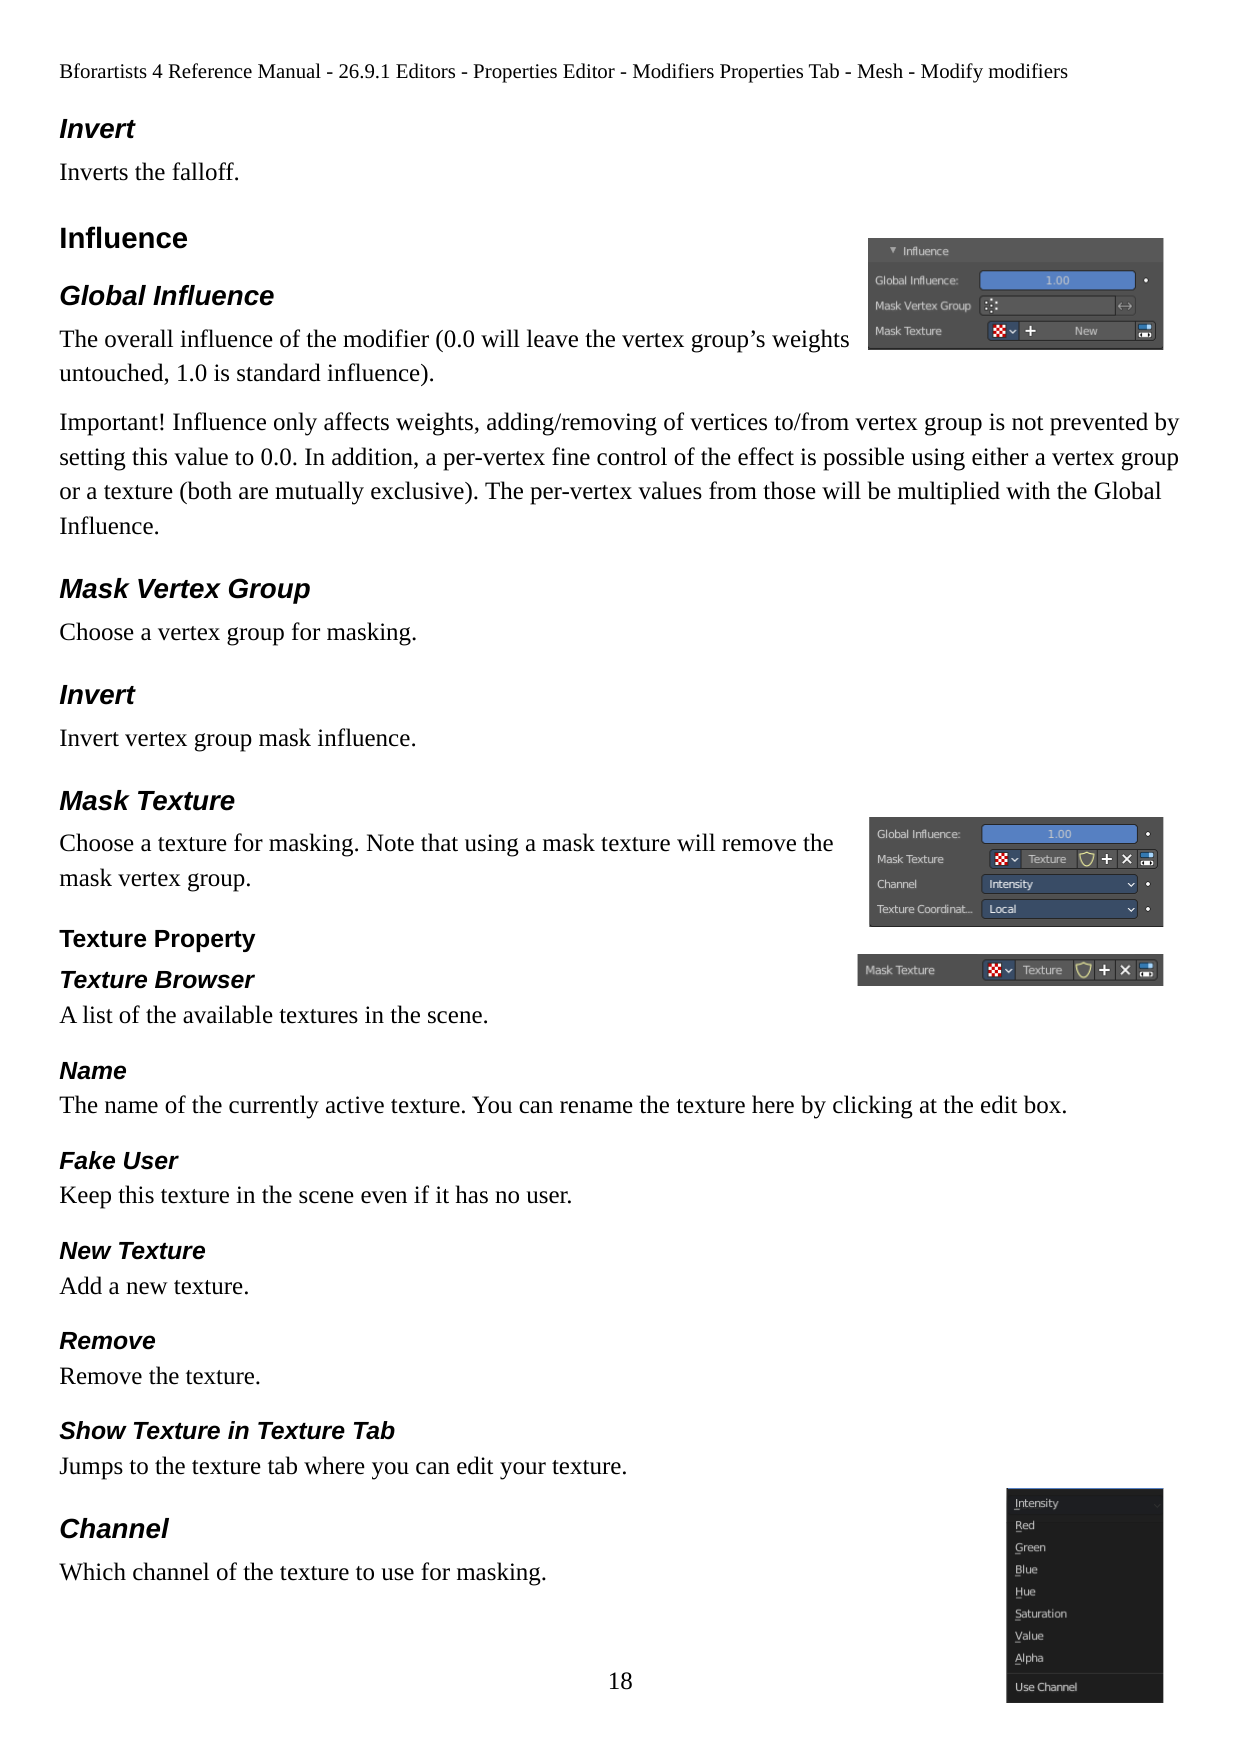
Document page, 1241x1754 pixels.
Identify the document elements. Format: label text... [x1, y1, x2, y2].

subtitle Texture Property [59, 924, 1181, 953]
text The name of the currently active texture. You can rename the texture here by clicking at the edit box. [59, 1091, 1181, 1119]
picture [868, 238, 1164, 350]
subtitle [1164, 1512, 1181, 1544]
subtitle Influence [59, 221, 1181, 254]
subtitle Show Texture in Texture Tab [59, 1416, 1181, 1445]
subtitle Channel [59, 1512, 1006, 1544]
subtitle Global Influence [59, 279, 868, 311]
text Remove the texture. [59, 1361, 1181, 1389]
picture [857, 954, 1164, 986]
text Keep this texture in the scene even if it has no user. [59, 1181, 1181, 1209]
text A list of the available textures in the scene. [59, 1000, 1181, 1029]
subtitle Remove [59, 1326, 1181, 1354]
text Jumps to the texture tab where you can edit your texture. [59, 1451, 1181, 1480]
subtitle Name [59, 1056, 1181, 1084]
text The overall influence of the modifier (0.0 will leave the vertex group’s weights untouched, 1.0 is standard influence). [59, 324, 1181, 387]
text Invert vertex group mask influence. [59, 723, 1181, 751]
picture [869, 817, 1164, 927]
subtitle Invert [59, 678, 1181, 710]
picture [1006, 1488, 1164, 1703]
subtitle Fake User [59, 1146, 1181, 1174]
text Choose a vertex group for masking. [59, 617, 1181, 645]
subtitle Mask Texture [59, 784, 1181, 816]
subtitle Invert [59, 113, 1181, 144]
text Add a new texture. [59, 1271, 1181, 1299]
text Which channel of the texture to use for masking. [59, 1557, 1006, 1586]
text Important! Influence only affects weights, adding/removing of vertices to/from vertex group is not prevented by setting this value to 0.0. In addition, a per-vertex fine control of the effect is possible using either a vertex group or a texture (both are mutually exclusive). The per-vertex values from those will be multiplied with the Global Influence. [59, 407, 1181, 539]
subtitle Texture Browser [59, 966, 1181, 994]
subtitle New Texture [59, 1236, 1181, 1264]
subtitle Mask Vertex Group [59, 572, 1181, 604]
text Choose a texture for masking. Note that using a mask texture will remove the mask vertex group. [59, 828, 869, 892]
text Inverts the falloff. [59, 157, 1181, 186]
subtitle [1164, 279, 1181, 311]
